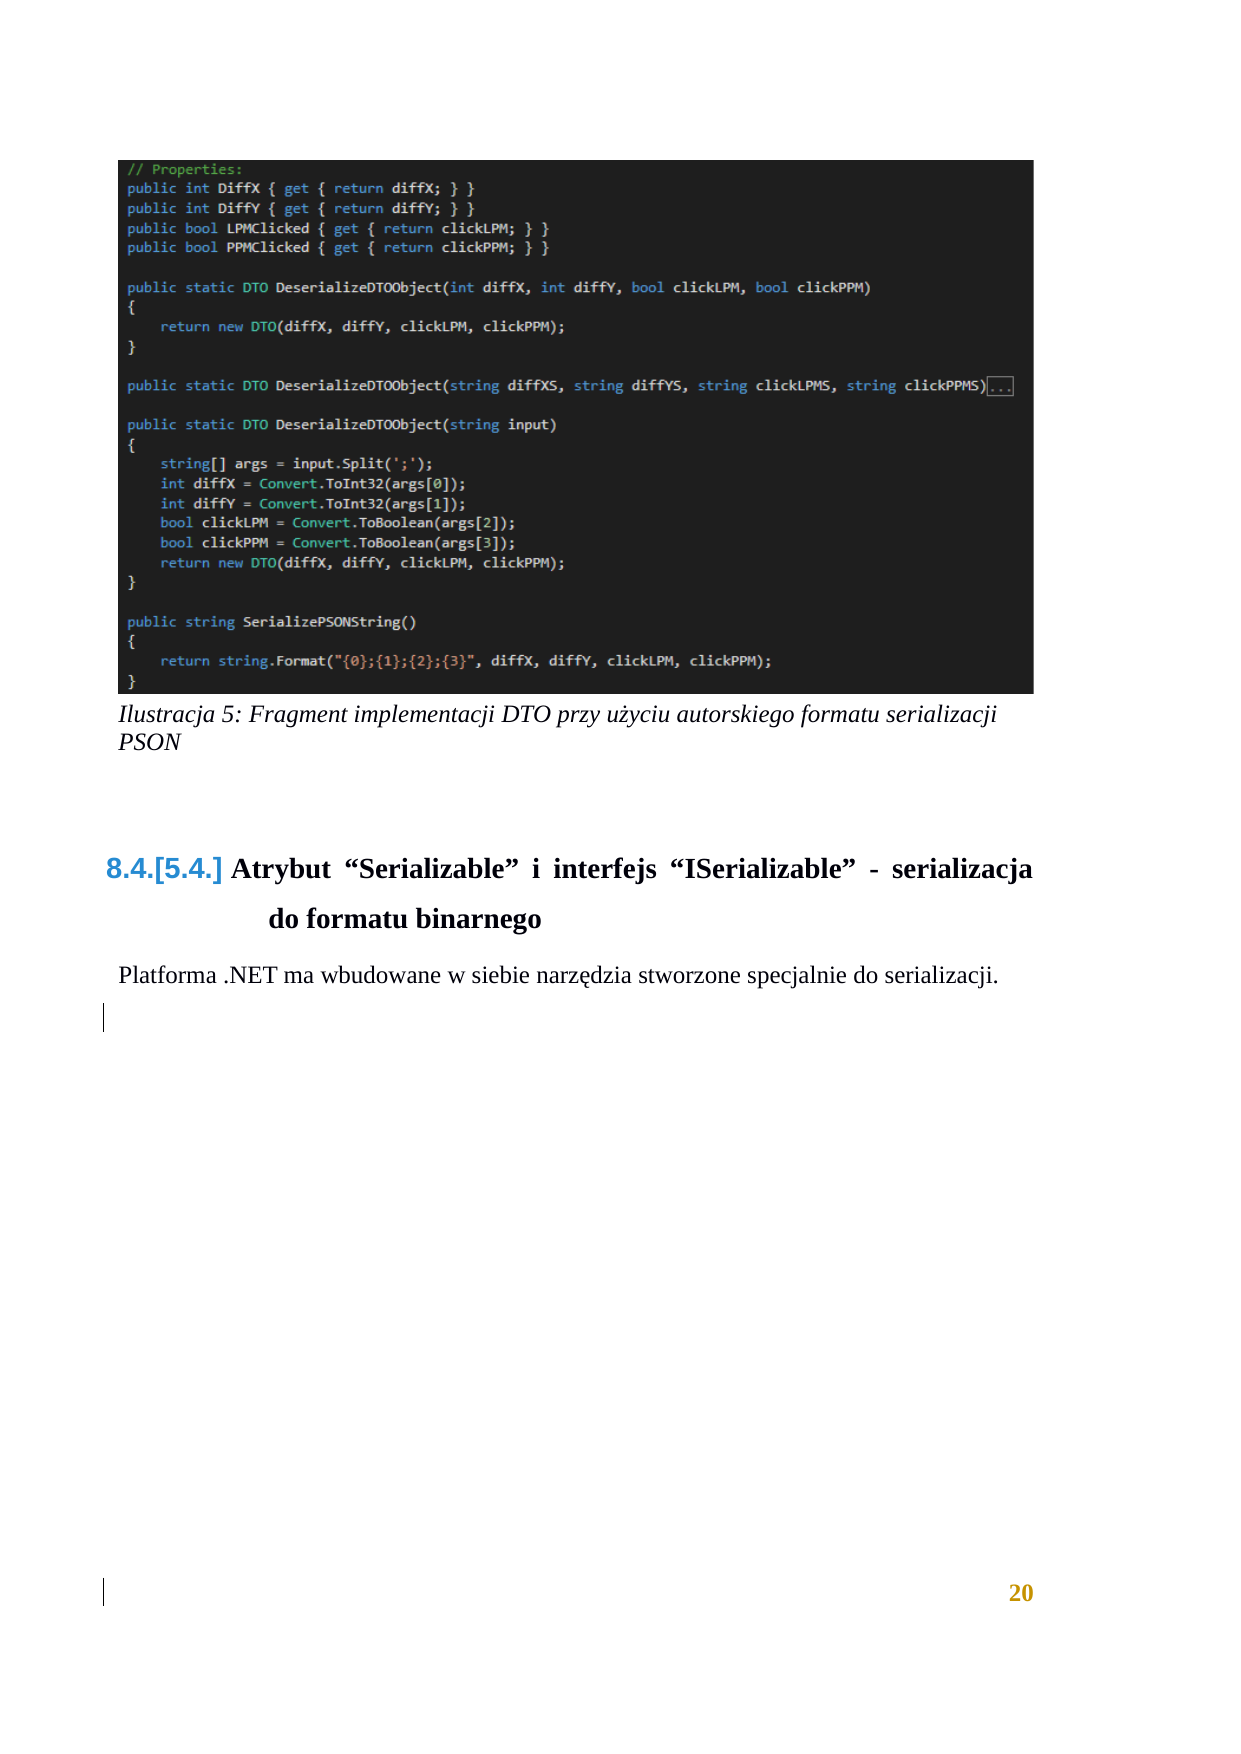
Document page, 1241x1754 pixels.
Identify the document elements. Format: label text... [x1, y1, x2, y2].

picture [118, 160, 1034, 694]
text Ilustracja 6: Fragment implementacji DTO przy użyciu autorskiego formatu serializacji PSON [118, 694, 1033, 756]
subtitle Atrybut “Serializable” i interfejs “ISerializable” - serializacja do formatu binarnego [231, 851, 1033, 935]
text Platforma .NET ma wbudowane w siebie narzędzia stworzone specjalnie do serializacji. [118, 960, 1033, 989]
